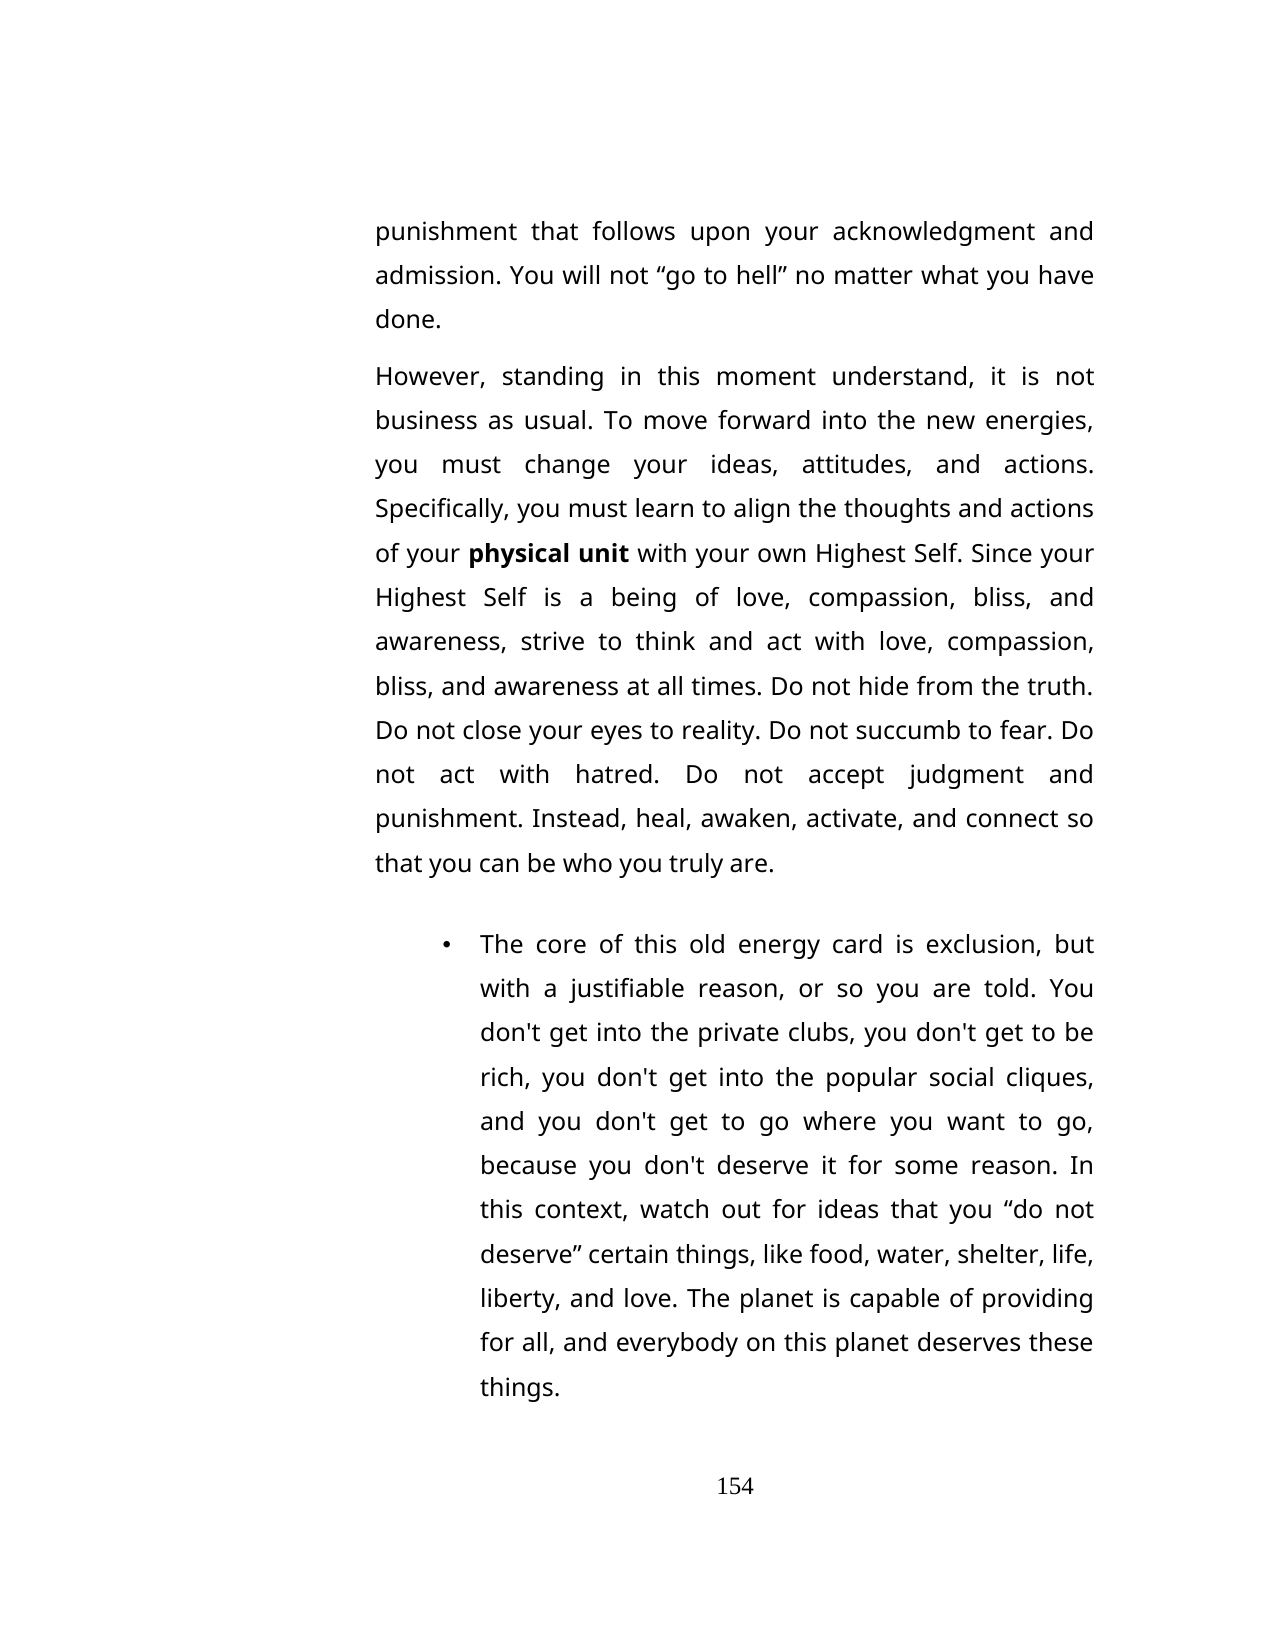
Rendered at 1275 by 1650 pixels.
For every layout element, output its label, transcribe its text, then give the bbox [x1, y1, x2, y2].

text However, standing in this moment understand, it is not business as usual. To move forward into the new energies, you must change your ideas, attitudes, and actions. Specifically, you must learn to align the thoughts and actions of your physical unit with your own Highest Self. Since your Highest Self is a being of love, compassion, bliss, and awareness, strive to think and act with love, compassion, bliss, and awareness at all times. Do not hide from the truth. Do not close your eyes to reality. Do not succumb to fear. Do not act with hatred. Do not accept judgment and punishment. Instead, heal, awaken, activate, and connect so that you can be who you truly are. [375, 358, 1095, 879]
list The core of this old energy card is exclusion, but with a justifiable reason, or so you are told. You don't get into the private clubs, you don't get to be rich, you don't get into the popular social cliques, and you don't get to go where you want to go, because you don't deserve it for some reason. In this context, watch out for ideas that you “do not deserve” certain things, like food, water, shelter, life, liberty, and love. The planet is capable of providing for all, and everybody on this planet deserves these things. [442, 927, 1095, 1403]
text punishment that follows upon your acknowledgment and admission. You will not “go to hell” no matter what you have done. [375, 213, 1095, 336]
